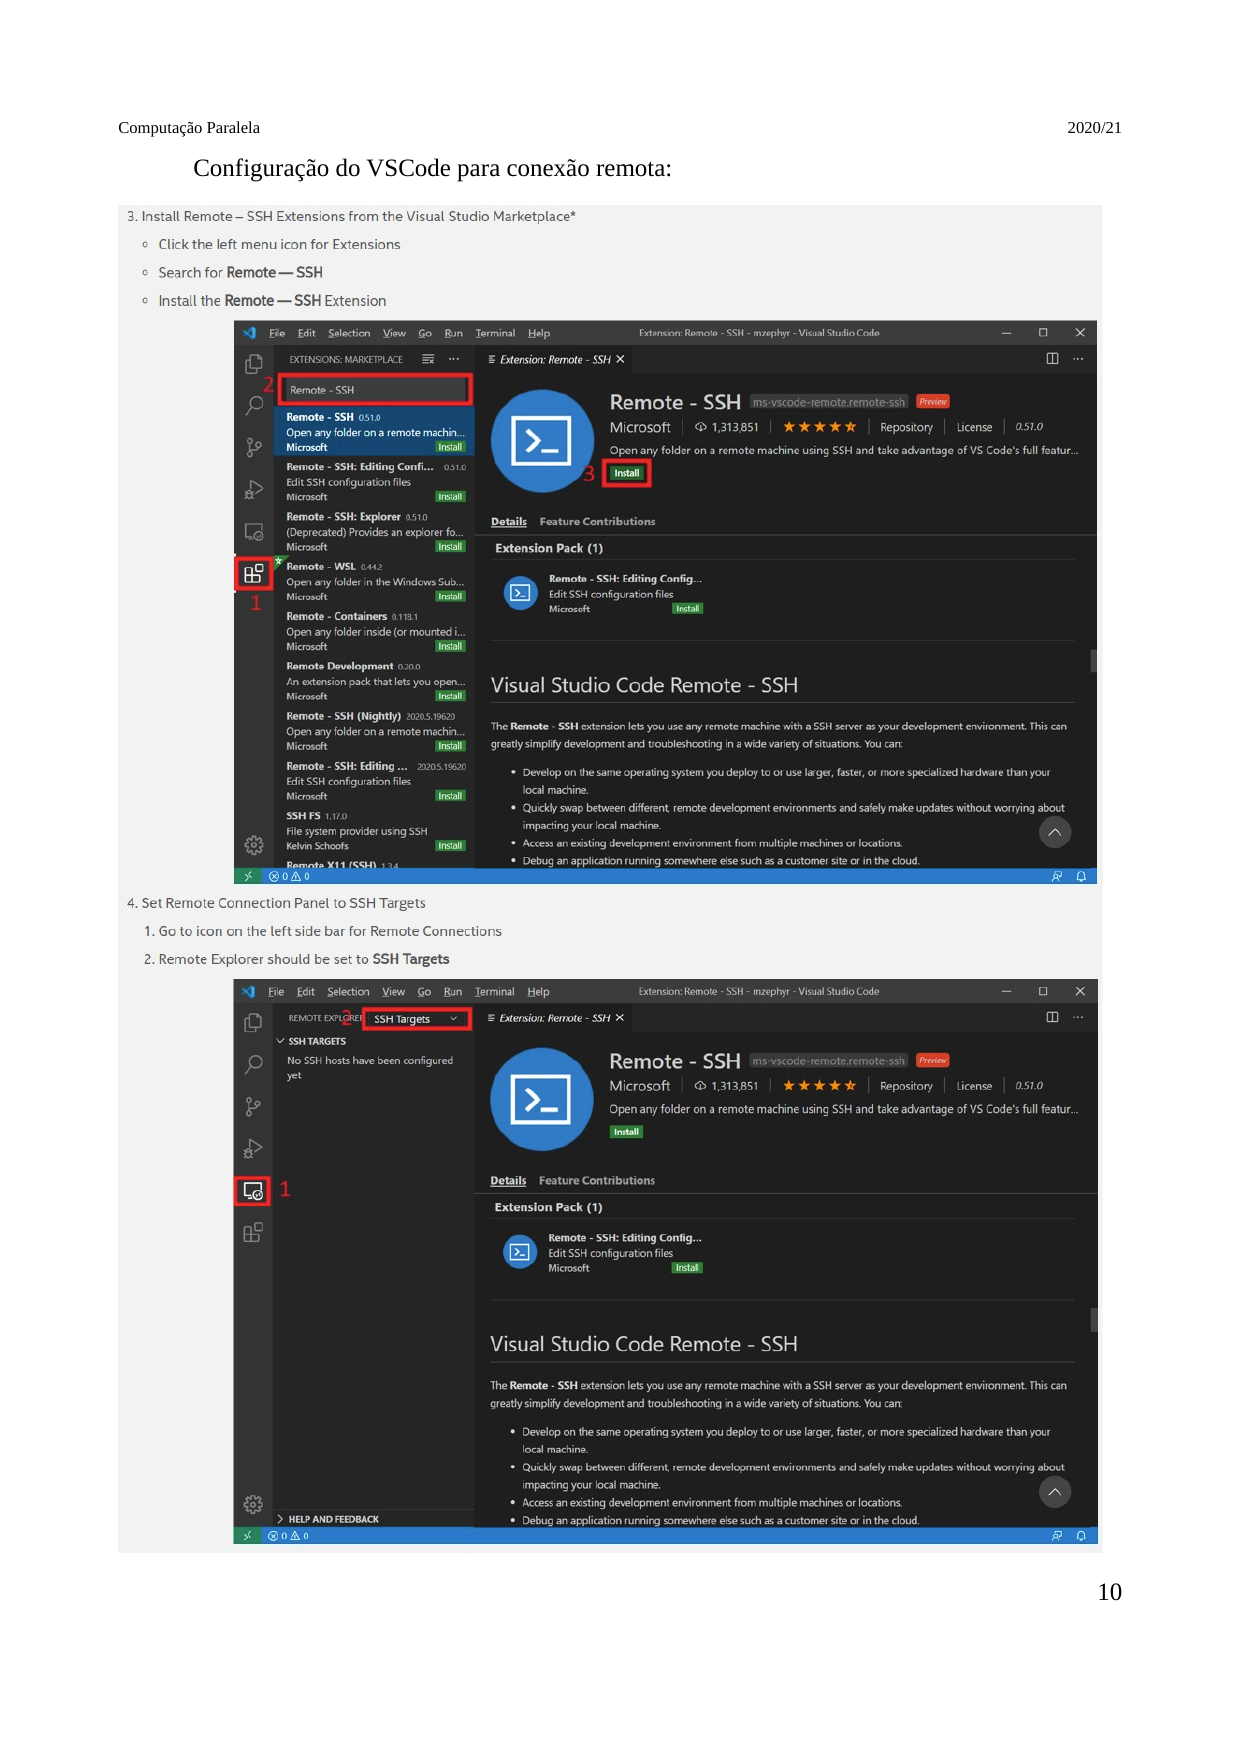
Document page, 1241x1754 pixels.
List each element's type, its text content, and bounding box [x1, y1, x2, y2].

picture [118, 205, 1103, 1553]
text Configuração do VSCode para conexão remota: [118, 153, 1122, 182]
